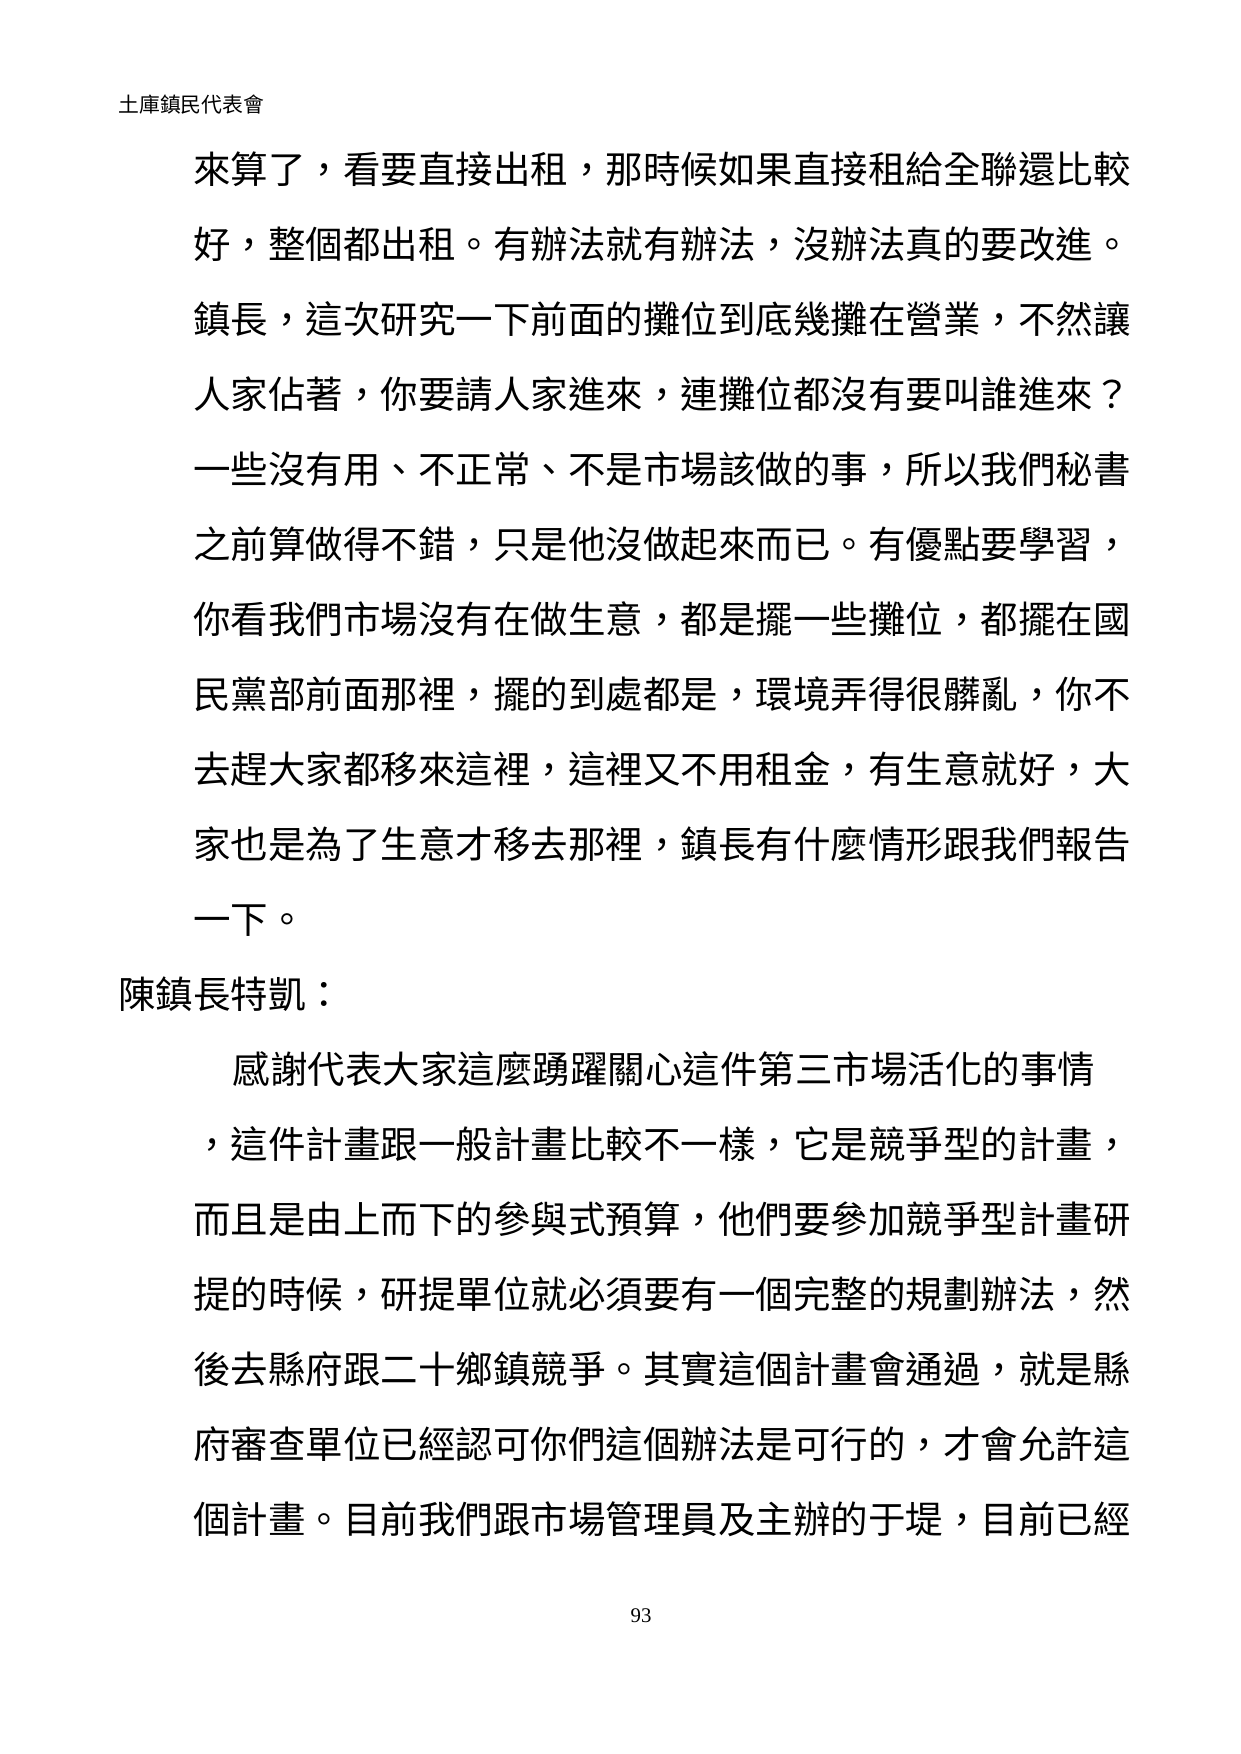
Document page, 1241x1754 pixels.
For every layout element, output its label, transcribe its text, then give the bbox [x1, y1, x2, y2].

text 感謝代表大家這麼踴躍關心這件第三市場活化的事情 [193, 1029, 1163, 1104]
text 陳鎮長特凱： [118, 954, 1163, 1029]
text ，這件計畫跟一般計畫比較不一樣，它是競爭型的計畫，而且是由上而下的參與式預算，他們要參加競爭型計畫研提的時候，研提單位就必須要有一個完整的規劃辦法，然後去縣府跟二十鄉鎮競爭。其實這個計畫會通過，就是縣府審查單位已經認可你們這個辦法是可行的，才會允許這個計畫。目前我們跟市場管理員及主辦的于堤，目前已經 [193, 1104, 1163, 1554]
text 來算了，看要直接出租，那時候如果直接租給全聯還比較好，整個都出租。有辦法就有辦法，沒辦法真的要改進。鎮長，這次研究一下前面的攤位到底幾攤在營業，不然讓人家佔著，你要請人家進來，連攤位都沒有要叫誰進來？一些沒有用、不正常、不是市場該做的事，所以我們秘書之前算做得不錯，只是他沒做起來而已。有優點要學習，你看我們市場沒有在做生意，都是擺一些攤位，都擺在國民黨部前面那裡，擺的到處都是，環境弄得很髒亂，你不去趕大家都移來這裡，這裡又不用租金，有生意就好，大家也是為了生意才移去那裡，鎮長有什麼情形跟我們報告一下。 [193, 129, 1163, 954]
